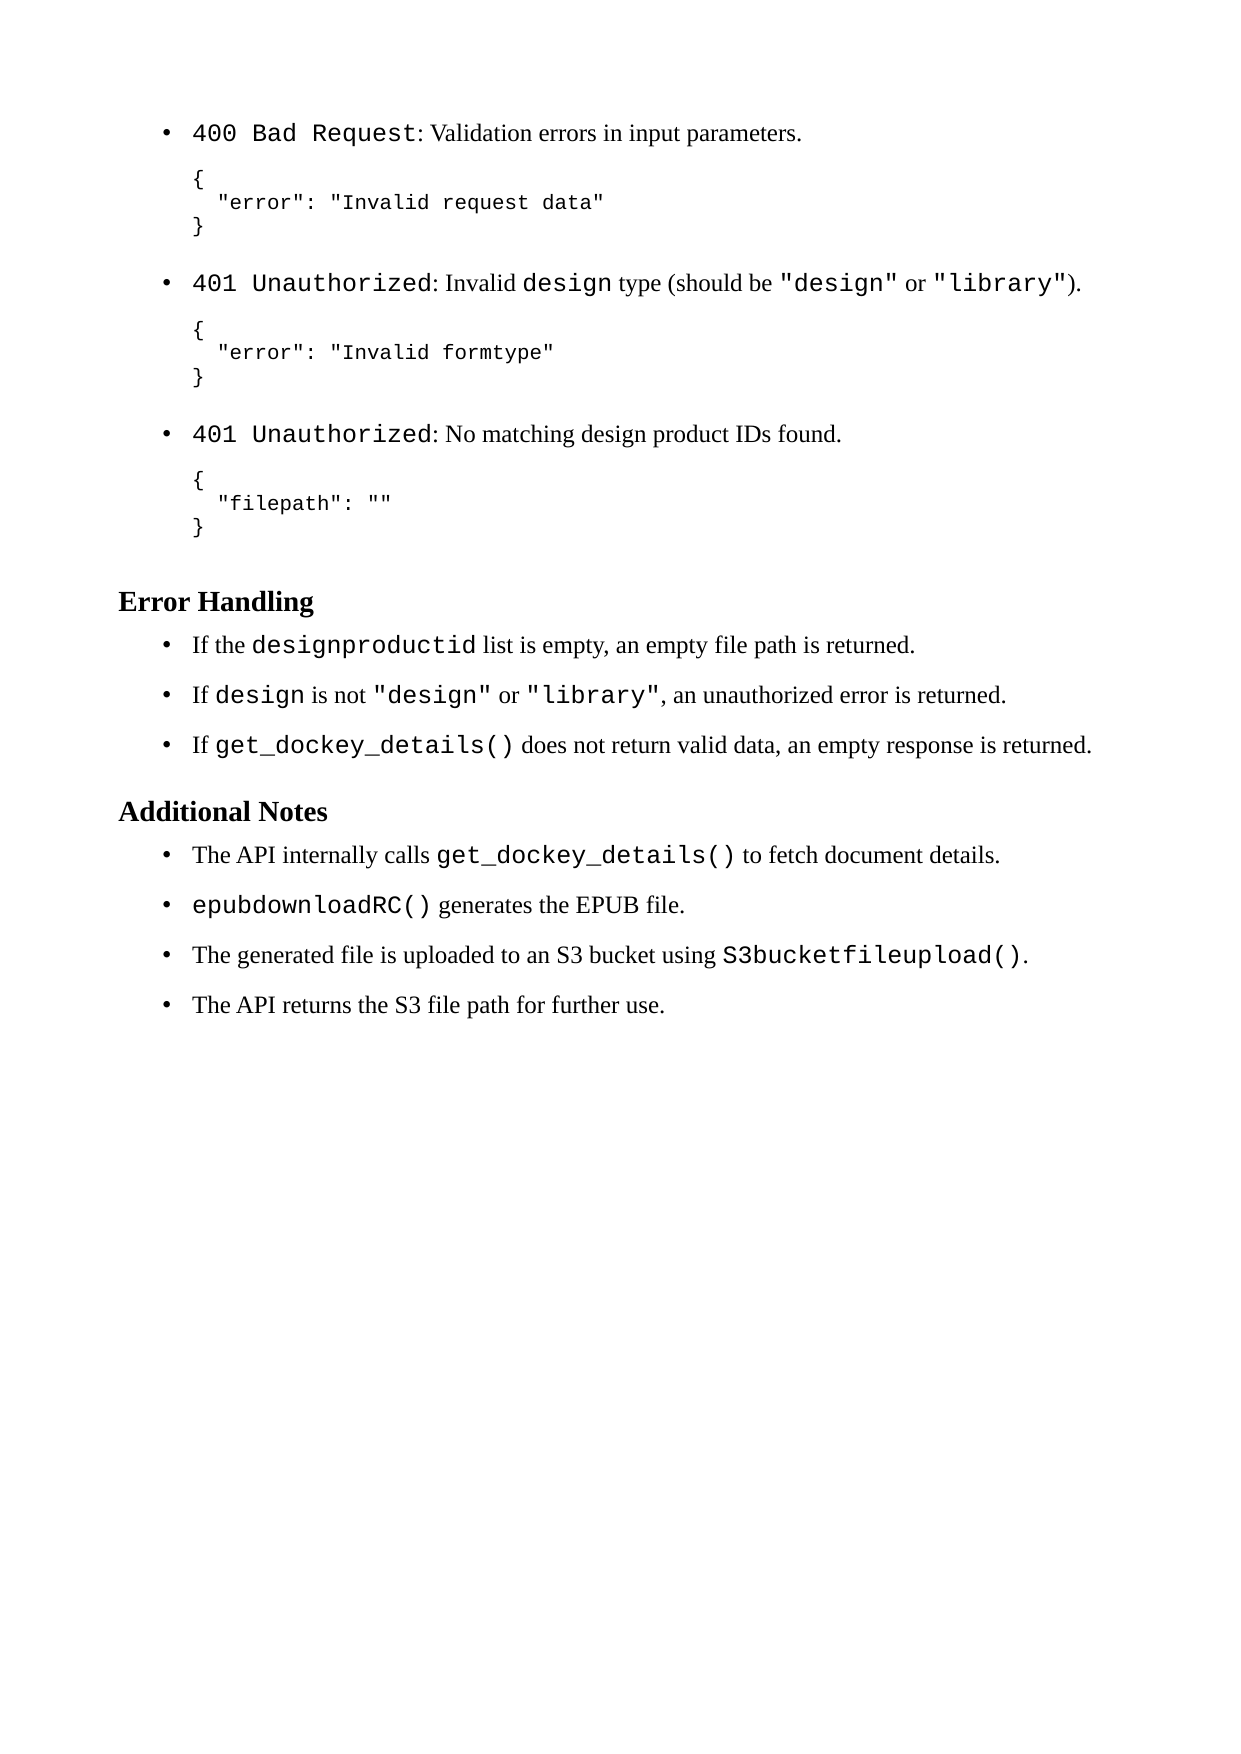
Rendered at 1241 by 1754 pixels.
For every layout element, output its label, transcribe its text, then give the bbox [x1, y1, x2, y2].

list { [162, 168, 1122, 192]
list 401 Unauthorized: No matching design product IDs found. [162, 419, 1122, 450]
list If the designproductid list is empty, an empty file path is returned. [162, 630, 1122, 661]
list } [162, 366, 1122, 389]
list { [162, 469, 1122, 493]
list The API internally calls get_dockey_details() to fetch document details. [162, 841, 1122, 871]
list 401 Unauthorized: Invalid design type (should be "design" or "library"). [162, 268, 1122, 299]
list The generated file is uploaded to an S3 bucket using S3bucketfileupload(). [162, 941, 1122, 971]
list } [162, 516, 1122, 540]
list { [162, 318, 1122, 342]
list The API returns the S3 file path for further use. [162, 991, 1122, 1019]
subtitle Additional Notes [118, 794, 1122, 828]
list If get_dockey_details() does not return valid data, an empty response is returned. [162, 730, 1122, 761]
list "filepath": "" [162, 493, 1122, 516]
list "error": "Invalid formtype" [162, 342, 1122, 366]
list } [162, 215, 1122, 239]
list If design is not "design" or "library", an unauthorized error is returned. [162, 680, 1122, 711]
subtitle Error Handling [118, 584, 1122, 617]
list "error": "Invalid request data" [162, 192, 1122, 215]
list 400 Bad Request: Validation errors in input parameters. [162, 118, 1122, 149]
list epubdownloadRC() generates the EPUB file. [162, 891, 1122, 921]
